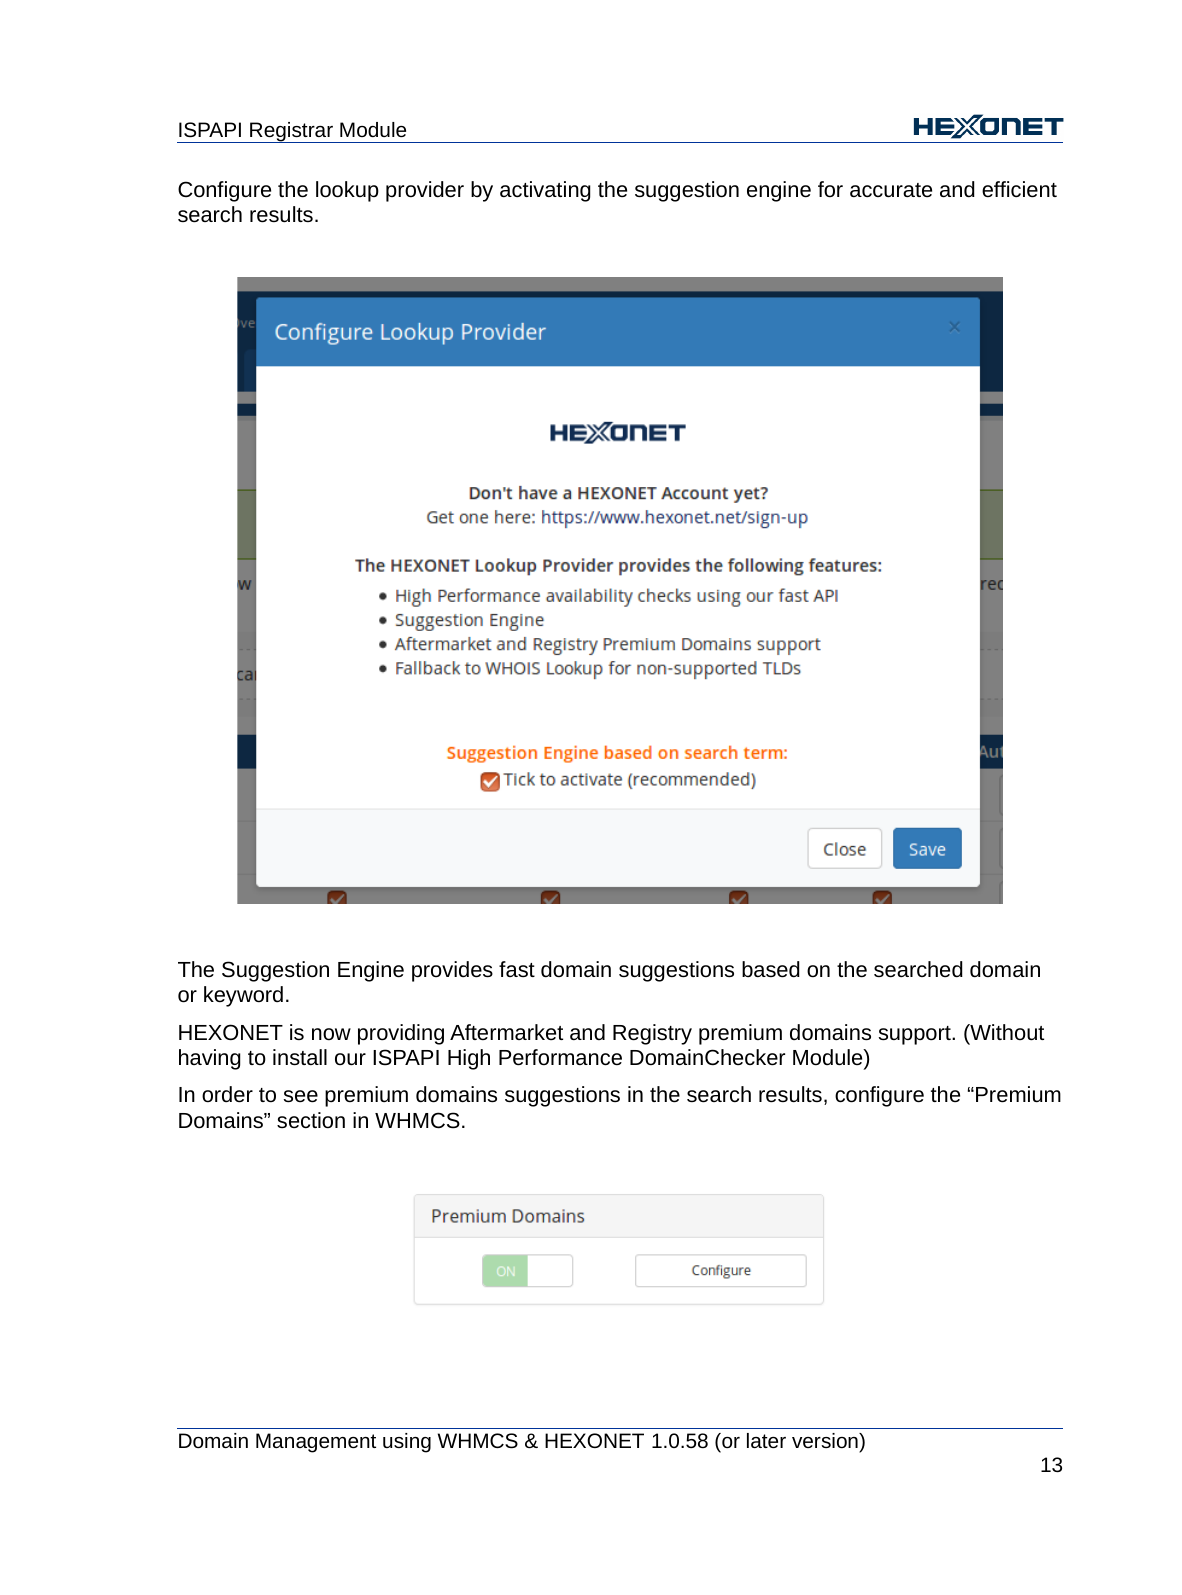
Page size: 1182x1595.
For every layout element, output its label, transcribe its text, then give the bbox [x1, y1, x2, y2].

picture [237, 277, 1003, 904]
picture [405, 1182, 835, 1318]
text In order to see premium domains suggestions in the search results, configure the “Premium Domains” section in WHMCS. [177, 1082, 1063, 1133]
text Configure the lookup provider by activating the suggestion engine for accurate and efficient search results. [177, 177, 1063, 227]
text HEXONET is now providing Aftermarket and Registry premium domains support. (Without having to install our ISPAPI High Performance DomainChecker Module) [177, 1019, 1063, 1070]
picture [912, 113, 1065, 140]
text The Suggestion Engine provides fast domain suggestions based on the searched domain or keyword. [177, 956, 1063, 1007]
